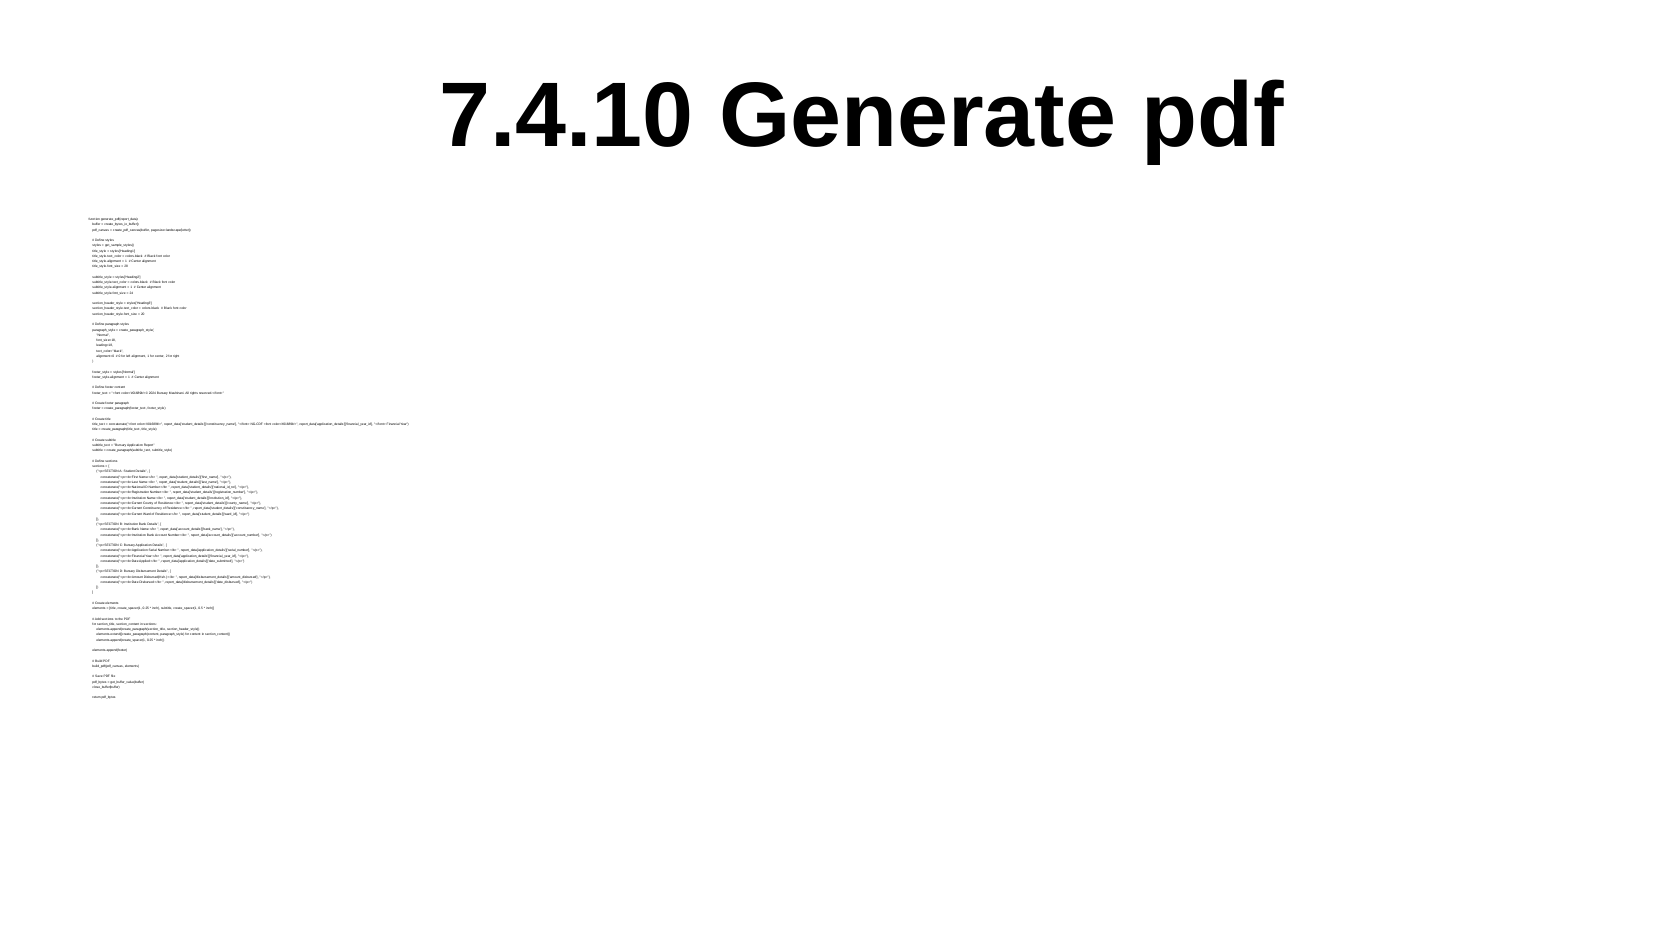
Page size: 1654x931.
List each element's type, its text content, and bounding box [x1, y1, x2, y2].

title 7.4.10 Generate pdf [82, 12, 1571, 218]
list function generate_pdf(report_data): buffer = create_bytes_io_buffer() pdf_canvas = create_pdf_canvas(buffer, pagesize=landscape(letter)) # Define styles styles = get_sample_styles() title_style = styles['Heading1'] title_style.text_color = colors.black # Black font color title_style.alignment = 1 # Center alignment title_style.font_size = 28 subtitle_style = styles['Heading2'] subtitle_style.text_color = colors.black # Black font color subtitle_style.alignment = 1 # Center alignment subtitle_style.font_size = 24 section_header_style = styles['Heading3'] section_header_style.text_color = colors.black # Black font color section_header_style.font_size = 20 # Define paragraph styles paragraph_style = create_paragraph_style( "Normal", font_size=18, leading=18, text_color="black", alignment=0 # 0 for left alignment, 1 for center, 2 for right ) footer_style = styles['Normal'] footer_style.alignment = 1 # Center alignment # Define footer content footer_text = "<font color='#01689b'>© 2024 Bursary Mashinani. All rights reserved.</font>" # Create footer paragraph footer = create_paragraph(footer_text, footer_style) # Create title title_text = concatenate("<font color='#01689b'>", report_data['student_details']['constituency_name'], "</font> NG-CDF <font color='#01689b'>", report_data['application_details']['financial_year_id'], "</font> Financial Year") title = create_paragraph(title_text, title_style) # Create subtitle subtitle_text = "Bursary Application Report" subtitle = create_paragraph(subtitle_text, subtitle_style) # Define sections sections = [ ("<p>SECTION A: Student Details", [ concatenate("<p><b>First Name:</b> ", report_data['student_details']['first_name'], "</p>"), concatenate("<p><b>Last Name:</b> ", report_data['student_details']['last_name'], "</p>"), concatenate("<p><b>National ID Number:</b> ", report_data['student_details']['national_id_no'], "</p>"), concatenate("<p><b>Registration Number:</b> ", report_data['student_details']['registration_number'], "</p>"), concatenate("<p><b>Institution Name:</b> ", report_data['student_details']['institution_id'], "</p>"), concatenate("<p><b>Current County of Residence:</b> ", report_data['student_details']['county_name'], "</p>"), concatenate("<p><b>Current Constituency of Residence:</b> ", report_data['student_details']['constituency_name'], "</p>"), concatenate("<p><b>Current Ward of Residence:</b> ", report_data['student_details']['ward_id'], "</p>") ]), ("<p>SECTION B: Institution Bank Details", [ concatenate("<p><b>Bank Name:</b> ", report_data['account_details']['bank_name'], "</p>"), concatenate("<p><b>Institution Bank Account Number:</b> ", report_data['account_details']['account_number'], "</p>") ]), ("<p>SECTION C: Bursary Application Details", [ concatenate("<p><b>Application Serial Number:</b> ", report_data['application_details']['serial_number'], "</p>"), concatenate("<p><b>Financial Year:</b> ", report_data['application_details']['financial_year_id'], "</p>"), concatenate("<p><b>Date Applied:</b> ", report_data['application_details']['date_submitted'], "</p>") ]), ("<p>SECTION D: Bursary Disbursement Details", [ concatenate("<p><b>Amount Disbursed(Ksh.):</b> ", report_data['disbursement_details']['amount_disbursed'], "</p>"), concatenate("<p><b>Date Disbursed:</b> ", report_data['disbursement_details']['date_disbursed'], "</p>") ]) ] # Create elements elements = [title, create_spacer(1, 0.25 * inch), subtitle, create_spacer(1, 0.5 * inch)] # Add sections to the PDF for section_title, section_content in sections: elements.append(create_paragraph(section_title, section_header_style)) elements.extend([create_paragraph(content, paragraph_style) for content in section_content]) elements.append(create_spacer(1, 0.25 * inch)) elements.append(footer) # Build PDF build_pdf(pdf_canvas, elements) # Save PDF file pdf_bytes = get_buffer_value(buffer) close_buffer(buffer) return pdf_bytes [88, 217, 1577, 758]
